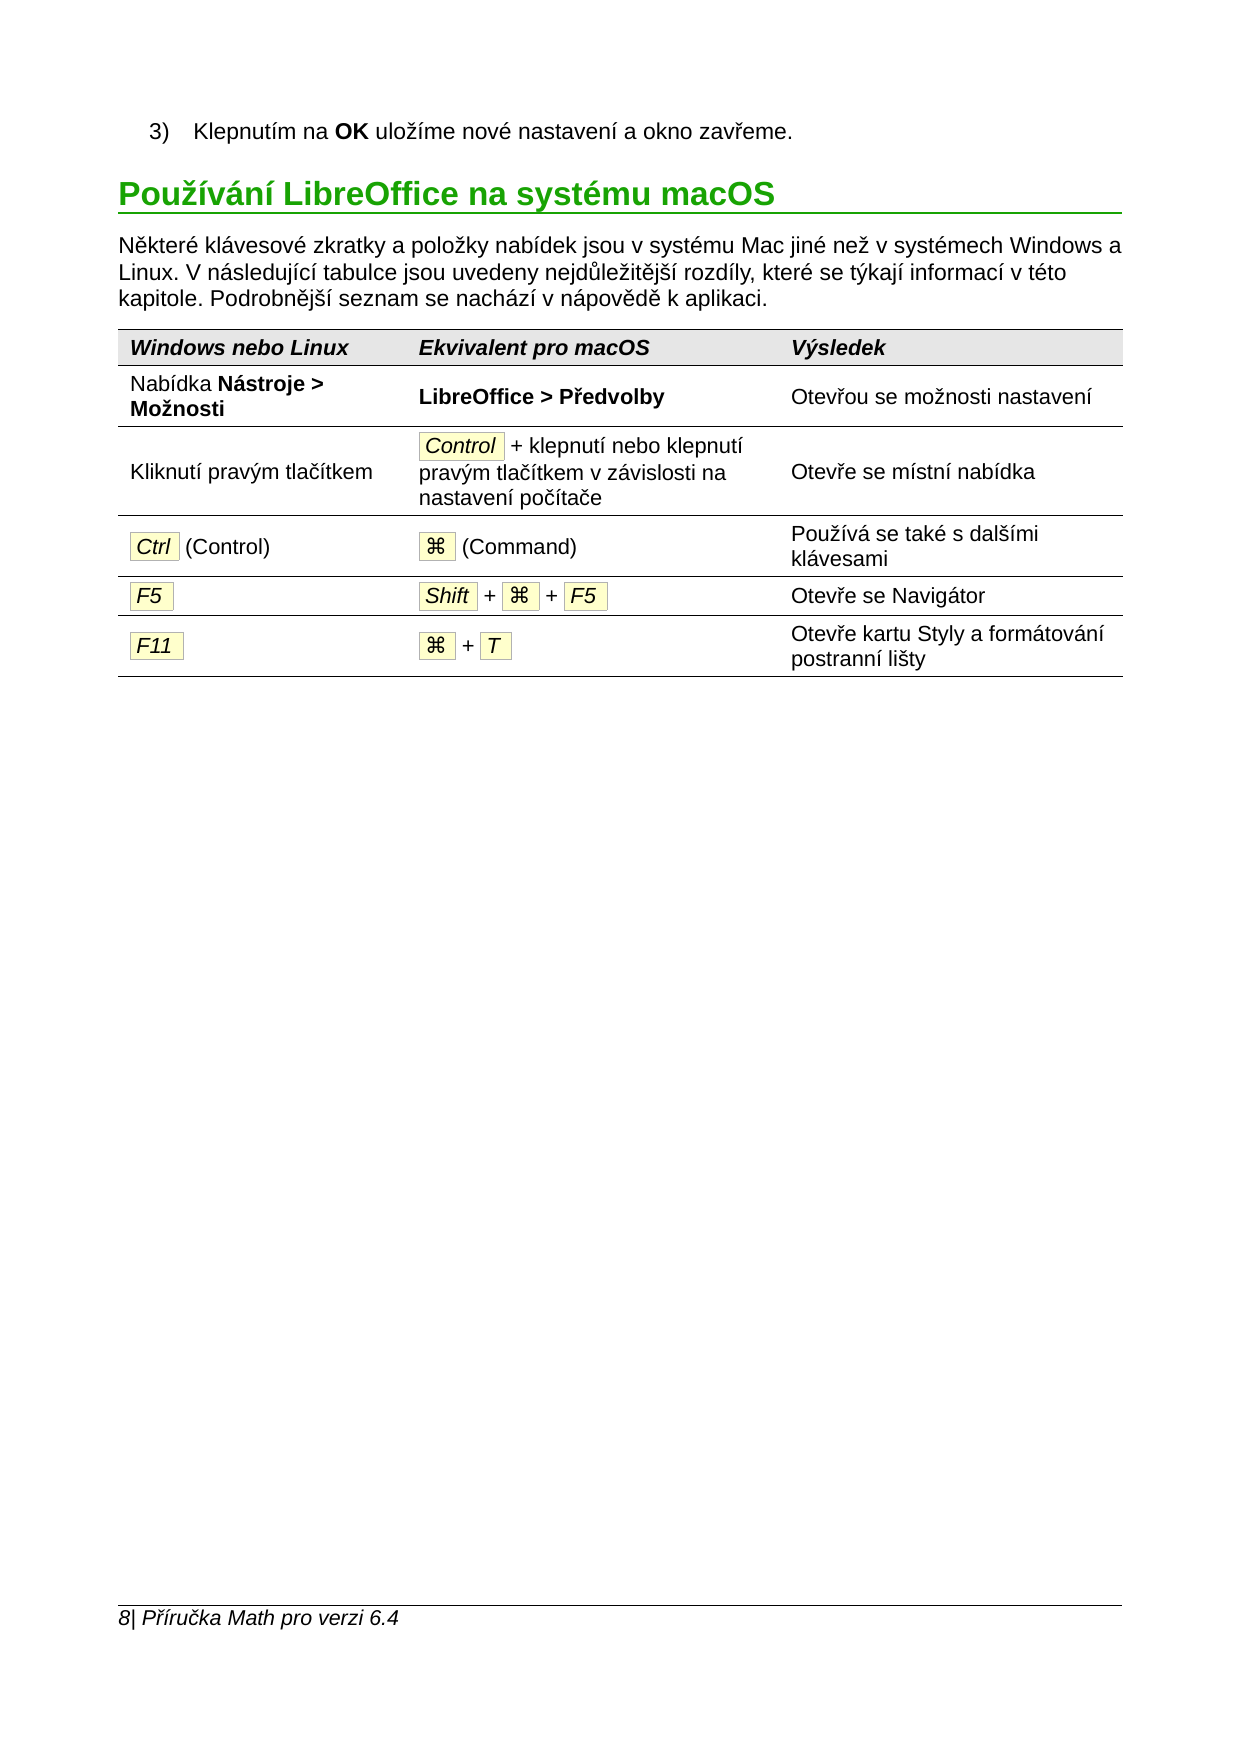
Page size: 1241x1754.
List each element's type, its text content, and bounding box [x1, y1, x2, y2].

table_cell Control + klepnutí nebo klepnutí pravým tlačítkem v závislosti na nastavení počítače [407, 427, 779, 515]
table_cell Otevře se Navigátor [779, 577, 1123, 614]
table_header Ekvivalent pro macOS [407, 330, 779, 365]
table_cell ⌘ + T [407, 616, 779, 676]
table_cell F5 [118, 577, 407, 614]
table_header Výsledek [779, 330, 1123, 365]
table_cell ⌘ (Command) [407, 516, 779, 576]
table_cell Kliknutí pravým tlačítkem [118, 427, 407, 515]
table_cell Shift + ⌘ + F5 [407, 577, 779, 614]
subtitle Používání LibreOffice na systému macOS [118, 174, 1122, 212]
table_header Windows nebo Linux [118, 330, 407, 365]
table_cell F11 [118, 616, 407, 676]
list Klepnutím na OK uložíme nové nastavení a okno zavřeme. [169, 118, 1122, 144]
table_cell Ctrl (Control) [118, 516, 407, 576]
table_cell Nabídka Nástroje > Možnosti [118, 366, 407, 426]
table_cell Otevře se místní nabídka [779, 427, 1123, 515]
table_cell Otevřou se možnosti nastavení [779, 366, 1123, 426]
table_cell LibreOffice > Předvolby [407, 366, 779, 426]
table_cell Používá se také s dalšími klávesami [779, 516, 1123, 576]
text Některé klávesové zkratky a položky nabídek jsou v systému Mac jiné než v systémech Windows a Linux. V následující tabulce jsou uvedeny nejdůležitější rozdíly, které se týkají informací v této kapitole. Podrobnější seznam se nachází v nápovědě k aplikaci. [118, 232, 1122, 311]
table_cell Otevře kartu Styly a formátování postranní lišty [779, 616, 1123, 676]
